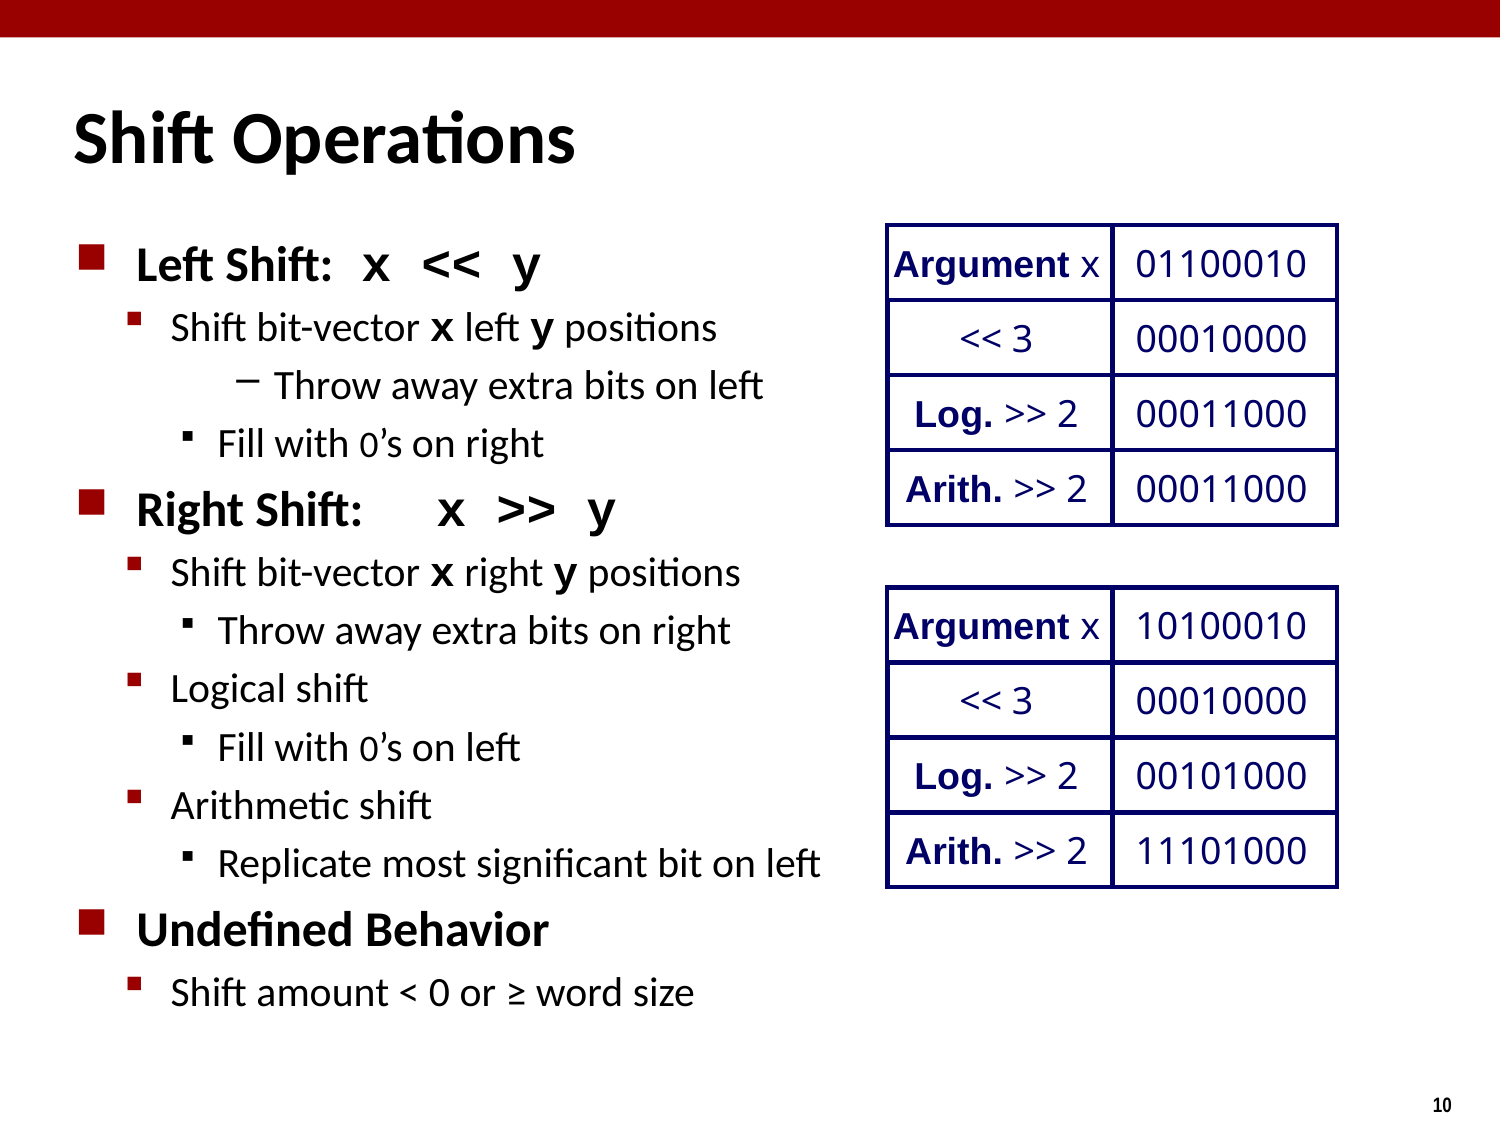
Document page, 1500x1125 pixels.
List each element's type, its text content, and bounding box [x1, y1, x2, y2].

text_box << 3 [951, 669, 1049, 731]
text_box 11101000 [1127, 819, 1323, 881]
text_box 01100010 [1127, 231, 1323, 294]
text_box Argument x [884, 231, 1116, 294]
text_box 00010000 [1127, 306, 1323, 369]
text_box 10100010 [1127, 594, 1323, 656]
text_box Arith. >> 2 [896, 456, 1103, 519]
text_box Log. >> 2 [906, 744, 1094, 806]
text_box 00101000 [1127, 744, 1323, 806]
text_box 00010000 [1127, 669, 1323, 731]
text_box [887, 587, 1338, 888]
text_box [887, 224, 1338, 525]
text_box Arith. >> 2 [896, 819, 1103, 881]
text_box 00011000 [1127, 456, 1323, 519]
text_box Argument x [884, 594, 1116, 656]
title Shift Operations [58, 71, 1304, 197]
list Left Shift: x << y Shift bit-vector x left y positions Throw away extra bits on left Fill with 0’s on right Right Shift: x >> y Shift bit-vector x right y positions Throw away extra bits on right Logical shift Fill with 0’s on left Arithmetic shift Replicate most significant bit on left Undefined Behavior Shift amount < 0 or ≥ word size [65, 223, 1361, 1040]
text_box Log. >> 2 [906, 381, 1094, 444]
text_box << 3 [951, 306, 1049, 369]
text_box 00011000 [1127, 381, 1323, 444]
